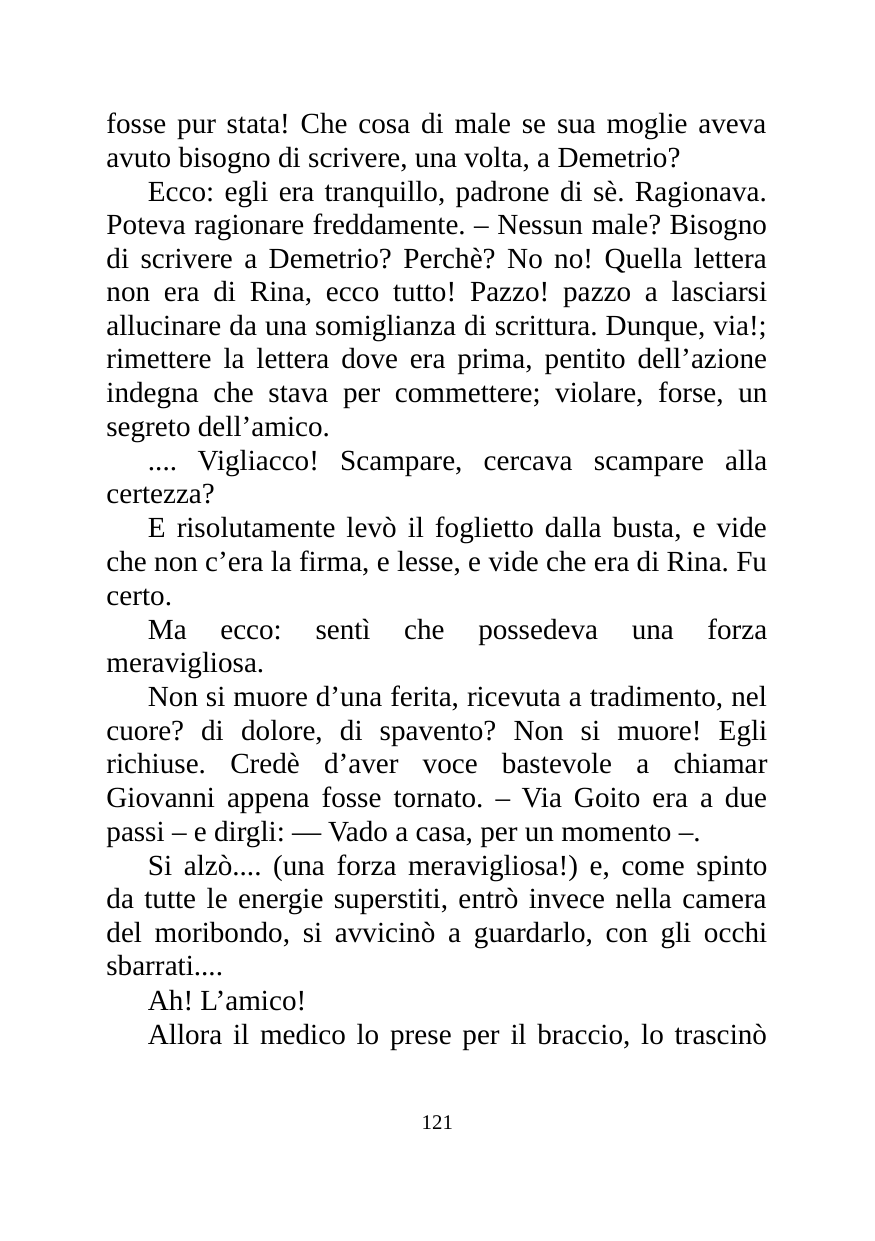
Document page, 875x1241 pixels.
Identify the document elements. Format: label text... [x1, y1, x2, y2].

text Ah! L’amico! [106, 983, 768, 1016]
text .... Vigliacco! Scampare, cercava scampare alla certezza? [106, 443, 768, 510]
text Non si muore d’una ferita, ricevuta a tradimento, nel cuore? di dolore, di spavento? Non si muore! Egli richiuse. Credè d’aver voce bastevole a chiamar Giovanni appena fosse tornato. – Via Goito era a due passi – e dirgli: — Vado a casa, per un momento –. [106, 679, 768, 847]
text Si alzò.... (una forza meravigliosa!) e, come spinto da tutte le energie superstiti, entrò invece nella camera del moribondo, si avvicinò a guardarlo, con gli occhi sbarrati.... [106, 848, 768, 982]
text Ma ecco: sentì che possedeva una forza meravigliosa. [106, 612, 768, 679]
text E risolutamente levò il foglietto dalla busta, e vide che non c’era la firma, e lesse, e vide che era di Rina. Fu certo. [106, 511, 768, 611]
text fosse pur stata! Che cosa di male se sua moglie aveva avuto bisogno di scrivere, una volta, a Demetrio? [106, 106, 768, 173]
text Allora il medico lo prese per il braccio, lo trascinò [106, 1017, 768, 1050]
text Ecco: egli era tranquillo, padrone di sè. Ragionava. Poteva ragionare freddamente. – Nessun male? Bisogno di scrivere a Demetrio? Perchè? No no! Quella lettera non era di Rina, ecco tutto! Pazzo! pazzo a lasciarsi allucinare da una somiglianza di scrittura. Dunque, via!; rimettere la lettera dove era prima, pentito dell’azione indegna che stava per commettere; violare, forse, un segreto dell’amico. [106, 174, 768, 442]
